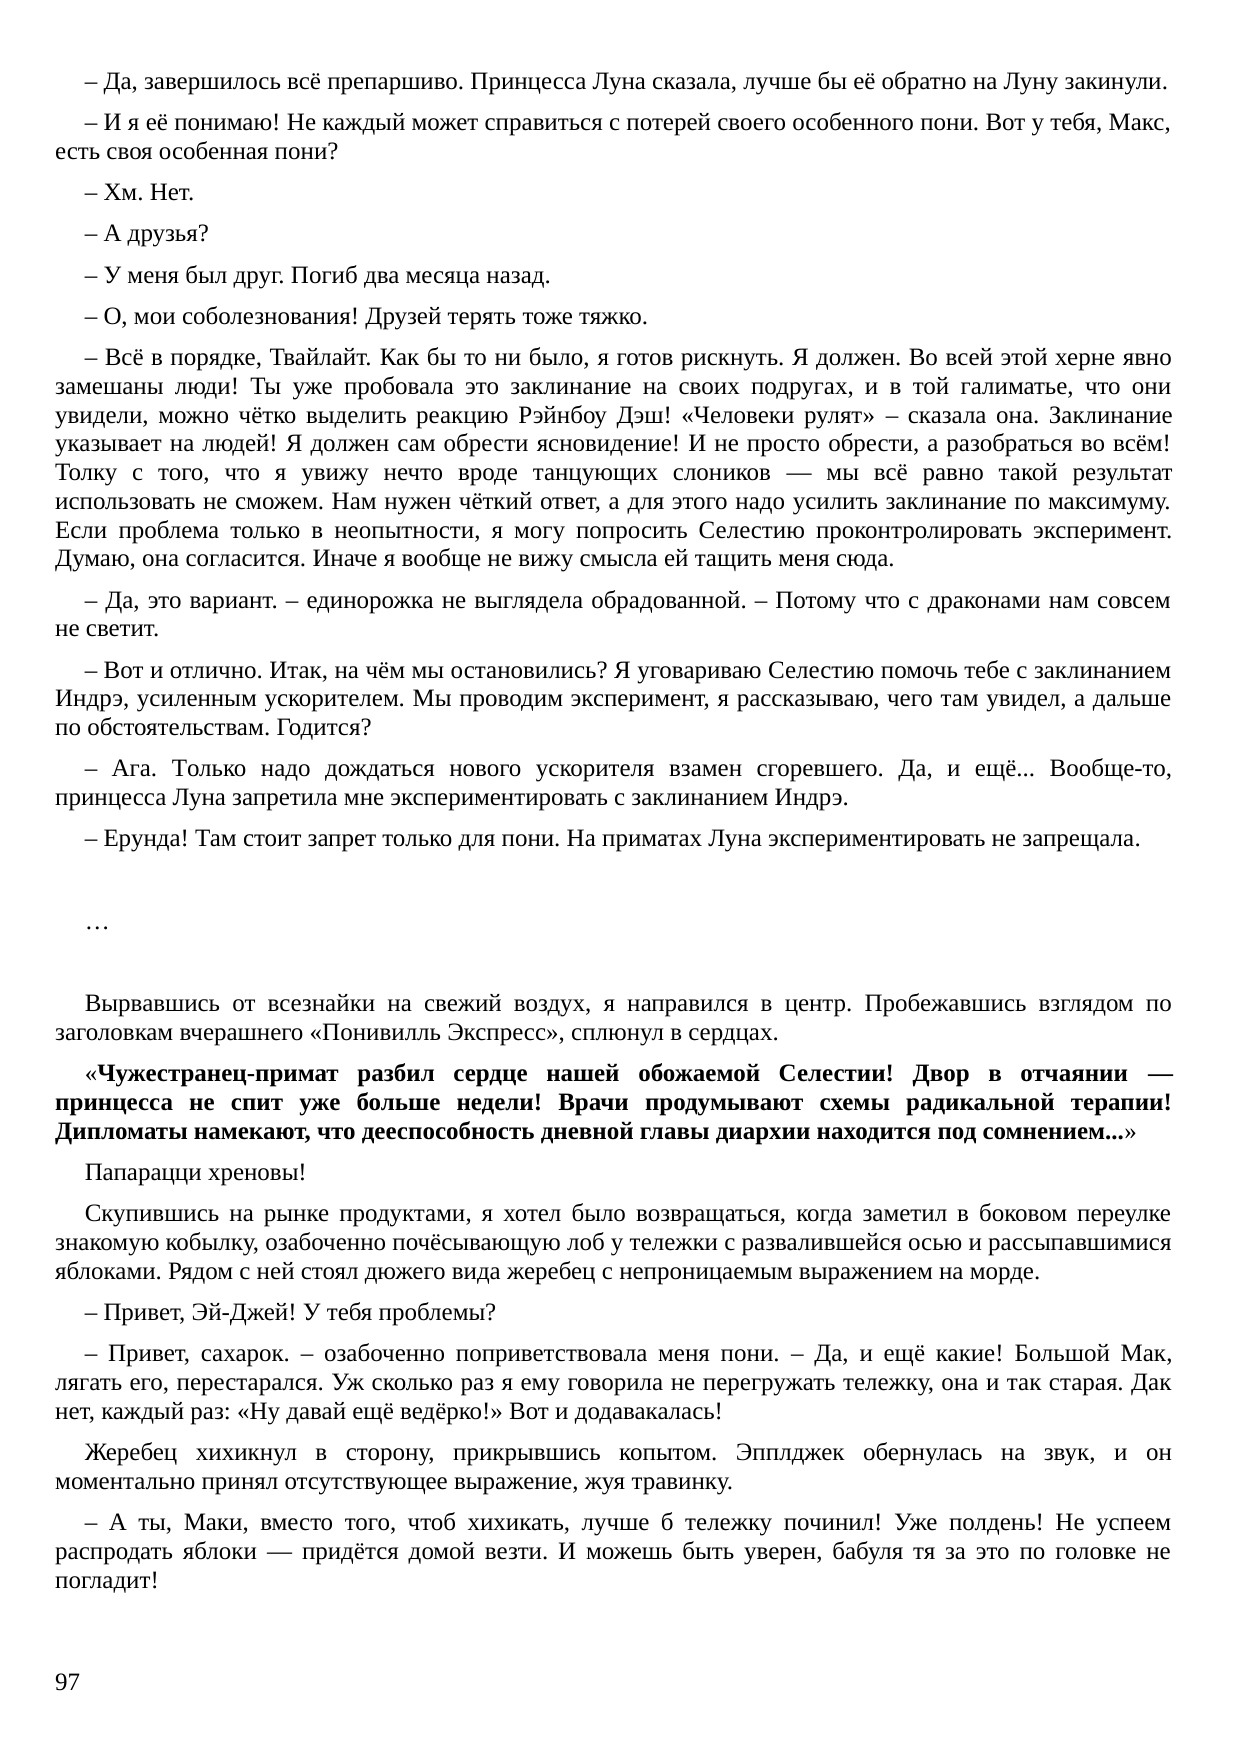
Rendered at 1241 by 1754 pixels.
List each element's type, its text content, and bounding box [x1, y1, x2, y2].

text – Ерунда! Там стоит запрет только для пони. На приматах Луна экспериментировать не запрещала. [55, 823, 1173, 852]
text Вырвавшись от всезнайки на свежий воздух, я направился в центр. Пробежавшись взглядом по заголовкам вчерашнего «Понивилль Экспресс», сплюнул в сердцах. [55, 988, 1173, 1046]
text – Хм. Нет. [55, 177, 1173, 206]
text Папарацци хреновы! [55, 1157, 1173, 1186]
text Скупившись на рынке продуктами, я хотел было возвращаться, когда заметил в боковом переулке знакомую кобылку, озабоченно почёсывающую лоб у тележки с развалившейся осью и рассыпавшимися яблоками. Рядом с ней стоял дюжего вида жеребец с непроницаемым выражением на морде. [55, 1198, 1173, 1285]
text «Чужестранец-примат разбил сердце нашей обожаемой Селестии! Двор в отчаянии — принцесса не спит уже больше недели! Врачи продумывают схемы радикальной терапии! Дипломаты намекают, что дееспособность дневной главы диархии находится под сомнением...» [55, 1058, 1173, 1145]
text – Да, завершилось всё препаршиво. Принцесса Луна сказала, лучше бы её обратно на Луну закинули. [55, 66, 1173, 95]
text – Привет, сахарок. – озабоченно поприветствовала меня пони. – Да, и ещё какие! Большой Мак, лягать его, перестарался. Уж сколько раз я ему говорила не перегружать тележку, она и так старая. Дак нет, каждый раз: «Ну давай ещё ведёрко!» Вот и додавакалась! [55, 1338, 1173, 1425]
text – Ага. Только надо дождаться нового ускорителя взамен сгоревшего. Да, и ещё... Вообще-то, принцесса Луна запретила мне экспериментировать с заклинанием Индрэ. [55, 753, 1173, 811]
text – Всё в порядке, Твайлайт. Как бы то ни было, я готов рискнуть. Я должен. Во всей этой херне явно замешаны люди! Ты уже пробовала это заклинание на своих подругах, и в той галиматье, что они увидели, можно чётко выделить реакцию Рэйнбоу Дэш! «Человеки рулят» – сказала она. Заклинание указывает на людей! Я должен сам обрести ясновидение! И не просто обрести, а разобраться во всём! Толку с того, что я увижу нечто вроде танцующих слоников — мы всё равно такой результат использовать не сможем. Нам нужен чёткий ответ, а для этого надо усилить заклинание по максимуму. Если проблема только в неопытности, я могу попросить Селестию проконтролировать эксперимент. Думаю, она согласится. Иначе я вообще не вижу смысла ей тащить меня сюда. [55, 342, 1173, 572]
text – Привет, Эй-Джей! У тебя проблемы? [55, 1297, 1173, 1326]
text – И я её понимаю! Не каждый может справиться с потерей своего особенного пони. Вот у тебя, Макс, есть своя особенная пони? [55, 107, 1173, 165]
text – Да, это вариант. – единорожка не выглядела обрадованной. – Потому что с драконами нам совсем не светит. [55, 585, 1173, 642]
text Жеребец хихикнул в сторону, прикрывшись копытом. Эпплджек обернулась на звук, и он моментально принял отсутствующее выражение, жуя травинку. [55, 1437, 1173, 1495]
text – О, мои соболезнования! Друзей терять тоже тяжко. [55, 301, 1173, 330]
text … [55, 906, 1173, 935]
text – Вот и отлично. Итак, на чём мы остановились? Я уговариваю Селестию помочь тебе с заклинанием Индрэ, усиленным ускорителем. Мы проводим эксперимент, я рассказываю, чего там увидел, а дальше по обстоятельствам. Годится? [55, 655, 1173, 741]
text – У меня был друг. Погиб два месяца назад. [55, 260, 1173, 288]
text – А друзья? [55, 218, 1173, 247]
text – А ты, Маки, вместо того, чтоб хихикать, лучше б тележку починил! Уже полдень! Не успеем распродать яблоки — придётся домой везти. И можешь быть уверен, бабуля тя за это по головке не погладит! [55, 1507, 1173, 1593]
